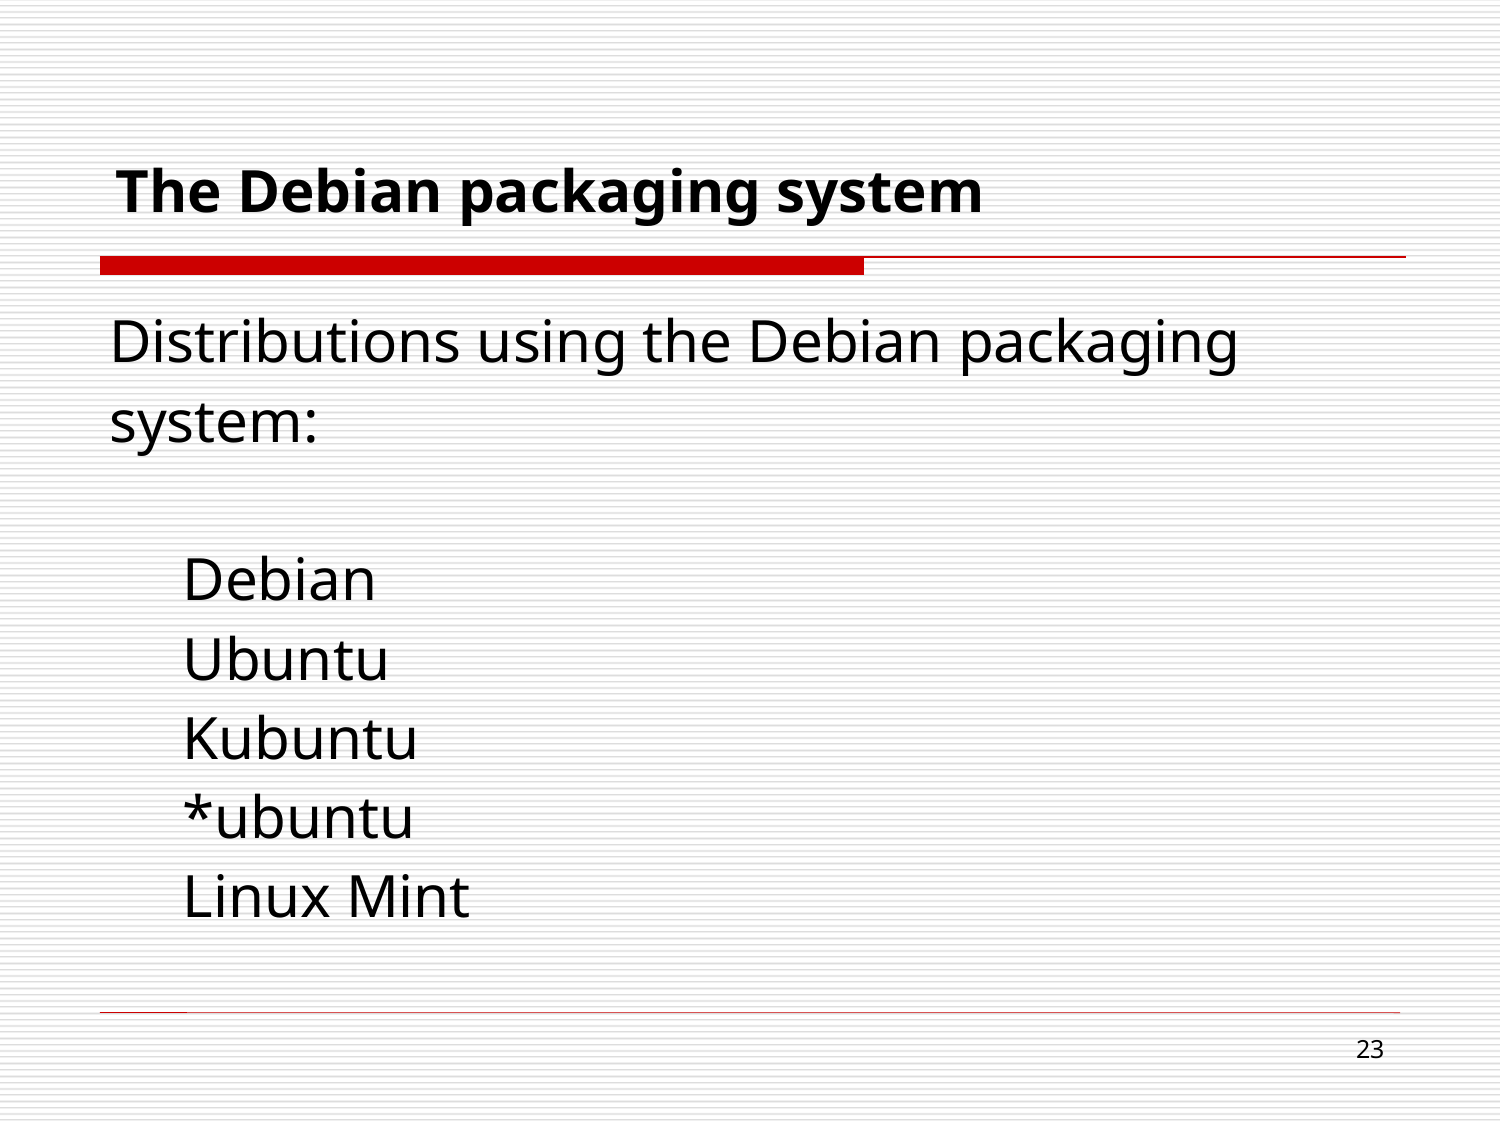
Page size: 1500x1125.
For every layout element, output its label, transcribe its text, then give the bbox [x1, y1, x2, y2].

title The Debian packaging system [100, 94, 1376, 238]
text_box Distributions using the Debian packaging system: Debian Ubuntu Kubuntu *ubuntu Linux Mint [94, 259, 1477, 1022]
picture [0, 0, 1500, 1125]
